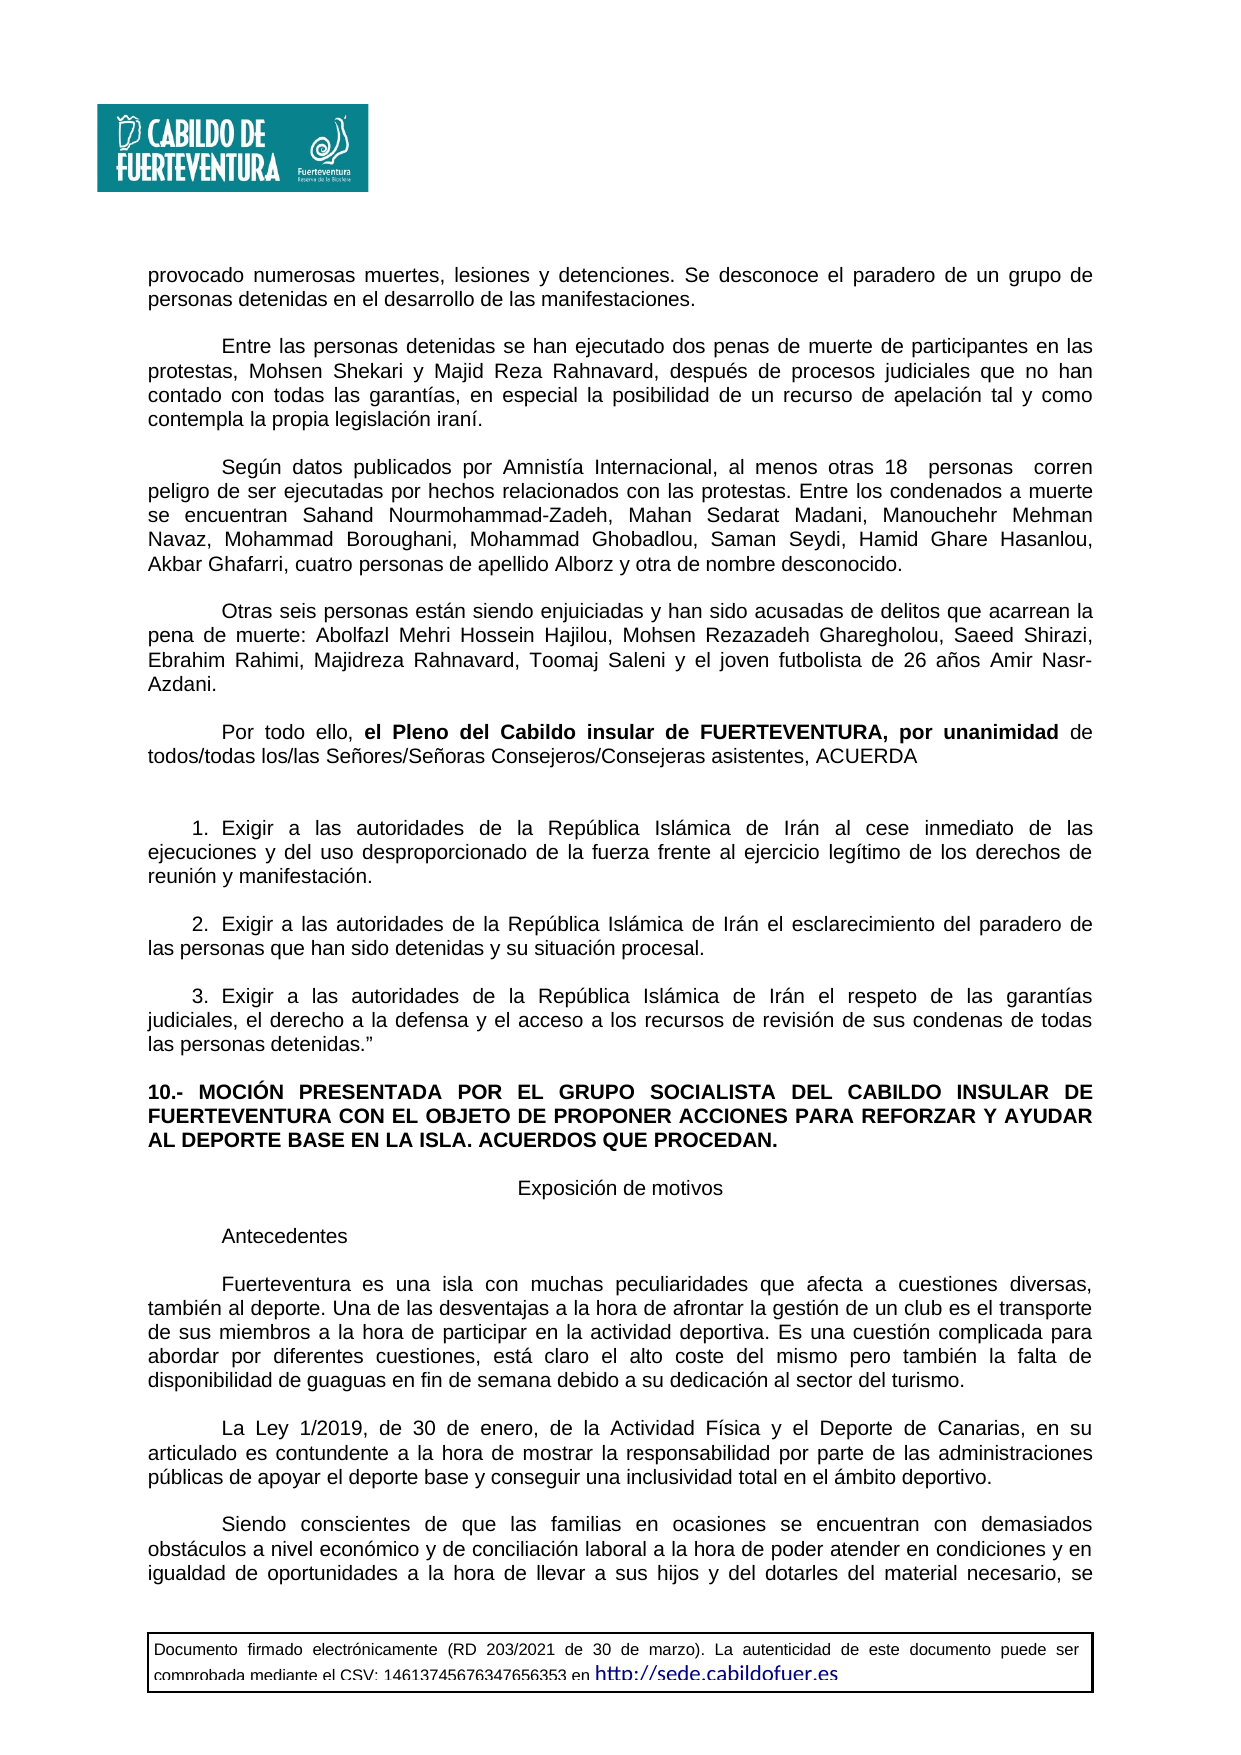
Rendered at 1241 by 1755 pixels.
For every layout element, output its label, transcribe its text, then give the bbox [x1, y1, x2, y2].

list Exigir a las autoridades de la República Islámica de Irán al cese inmediato de las ejecuciones y del uso desproporcionado de la fuerza frente al ejercicio legítimo de los derechos de reunión y manifestación. [118, 816, 1093, 888]
text Fuerteventura es una isla con muchas peculiaridades que afecta a cuestiones diversas, también al deporte. Una de las desventajas a la hora de afrontar la gestión de un club es el transporte de sus miembros a la hora de participar en la actividad deportiva. Es una cuestión complicada para abordar por diferentes cuestiones, está claro el alto coste del mismo pero también la falta de disponibilidad de guaguas en fin de semana debido a su dedicación al sector del turismo. [148, 1272, 1093, 1392]
text provocado numerosas muertes, lesiones y detenciones. Se desconoce el paradero de un grupo de personas detenidas en el desarrollo de las manifestaciones. [148, 262, 1093, 311]
text Exposición de motivos [442, 1176, 799, 1200]
text Por todo ello, el Pleno del Cabildo insular de FUERTEVENTURA, por unanimidad de todos/todas los/las Señores/Señoras Consejeros/Consejeras asistentes, ACUERDA [148, 719, 1093, 768]
text Siendo conscientes de que las familias en ocasiones se encuentran con demasiados obstáculos a nivel económico y de conciliación laboral a la hora de poder atender en condiciones y en igualdad de oportunidades a la hora de llevar a sus hijos y del dotarles del material necesario, se [148, 1512, 1093, 1585]
text Entre las personas detenidas se han ejecutado dos penas de muerte de participantes en las protestas, Mohsen Shekari y Majid Reza Rahnavard, después de procesos judiciales que no han contado con todas las garantías, en especial la posibilidad de un recurso de apelación tal y como contempla la propia legislación iraní. [148, 334, 1093, 431]
list Exigir a las autoridades de la República Islámica de Irán el respeto de las garantías judiciales, el derecho a la defensa y el acceso a los recursos de revisión de sus condenas de todas las personas detenidas.” [118, 984, 1093, 1056]
text 10.- MOCIÓN PRESENTADA POR EL GRUPO SOCIALISTA DEL CABILDO INSULAR DE FUERTEVENTURA CON EL OBJETO DE PROPONER ACCIONES PARA REFORZAR Y AYUDAR AL DEPORTE BASE EN LA ISLA. ACUERDOS QUE PROCEDAN. [148, 1080, 1093, 1152]
text Otras seis personas están siendo enjuiciadas y han sido acusadas de delitos que acarrean la pena de muerte: Abolfazl Mehri Hossein Hajilou, Mohsen Rezazadeh Gharegholou, Saeed Shirazi, Ebrahim Rahimi, Majidreza Rahnavard, Toomaj Saleni y el joven futbolista de 26 años Amir Nasr- Azdani. [148, 599, 1093, 696]
text La Ley 1/2019, de 30 de enero, de la Actividad Física y el Deporte de Canarias, en su articulado es contundente a la hora de mostrar la responsabilidad por parte de las administraciones públicas de apoyar el deporte base y conseguir una inclusividad total en el ámbito deportivo. [148, 1416, 1093, 1488]
list Exigir a las autoridades de la República Islámica de Irán el esclarecimiento del paradero de las personas que han sido detenidas y su situación procesal. [118, 912, 1093, 960]
text Antecedentes [221, 1224, 1107, 1248]
text Según datos publicados por Amnistía Internacional, al menos otras 18 personas corren peligro de ser ejecutadas por hechos relacionados con las protestas. Entre los condenados a muerte se encuentran Sahand Nourmohammad-Zadeh, Mahan Sedarat Madani, Manouchehr Mehman Navaz, Mohammad Boroughani, Mohammad Ghobadlou, Saman Seydi, Hamid Ghare Hasanlou, Akbar Ghafarri, cuatro personas de apellido Alborz y otra de nombre desconocido. [148, 455, 1093, 575]
